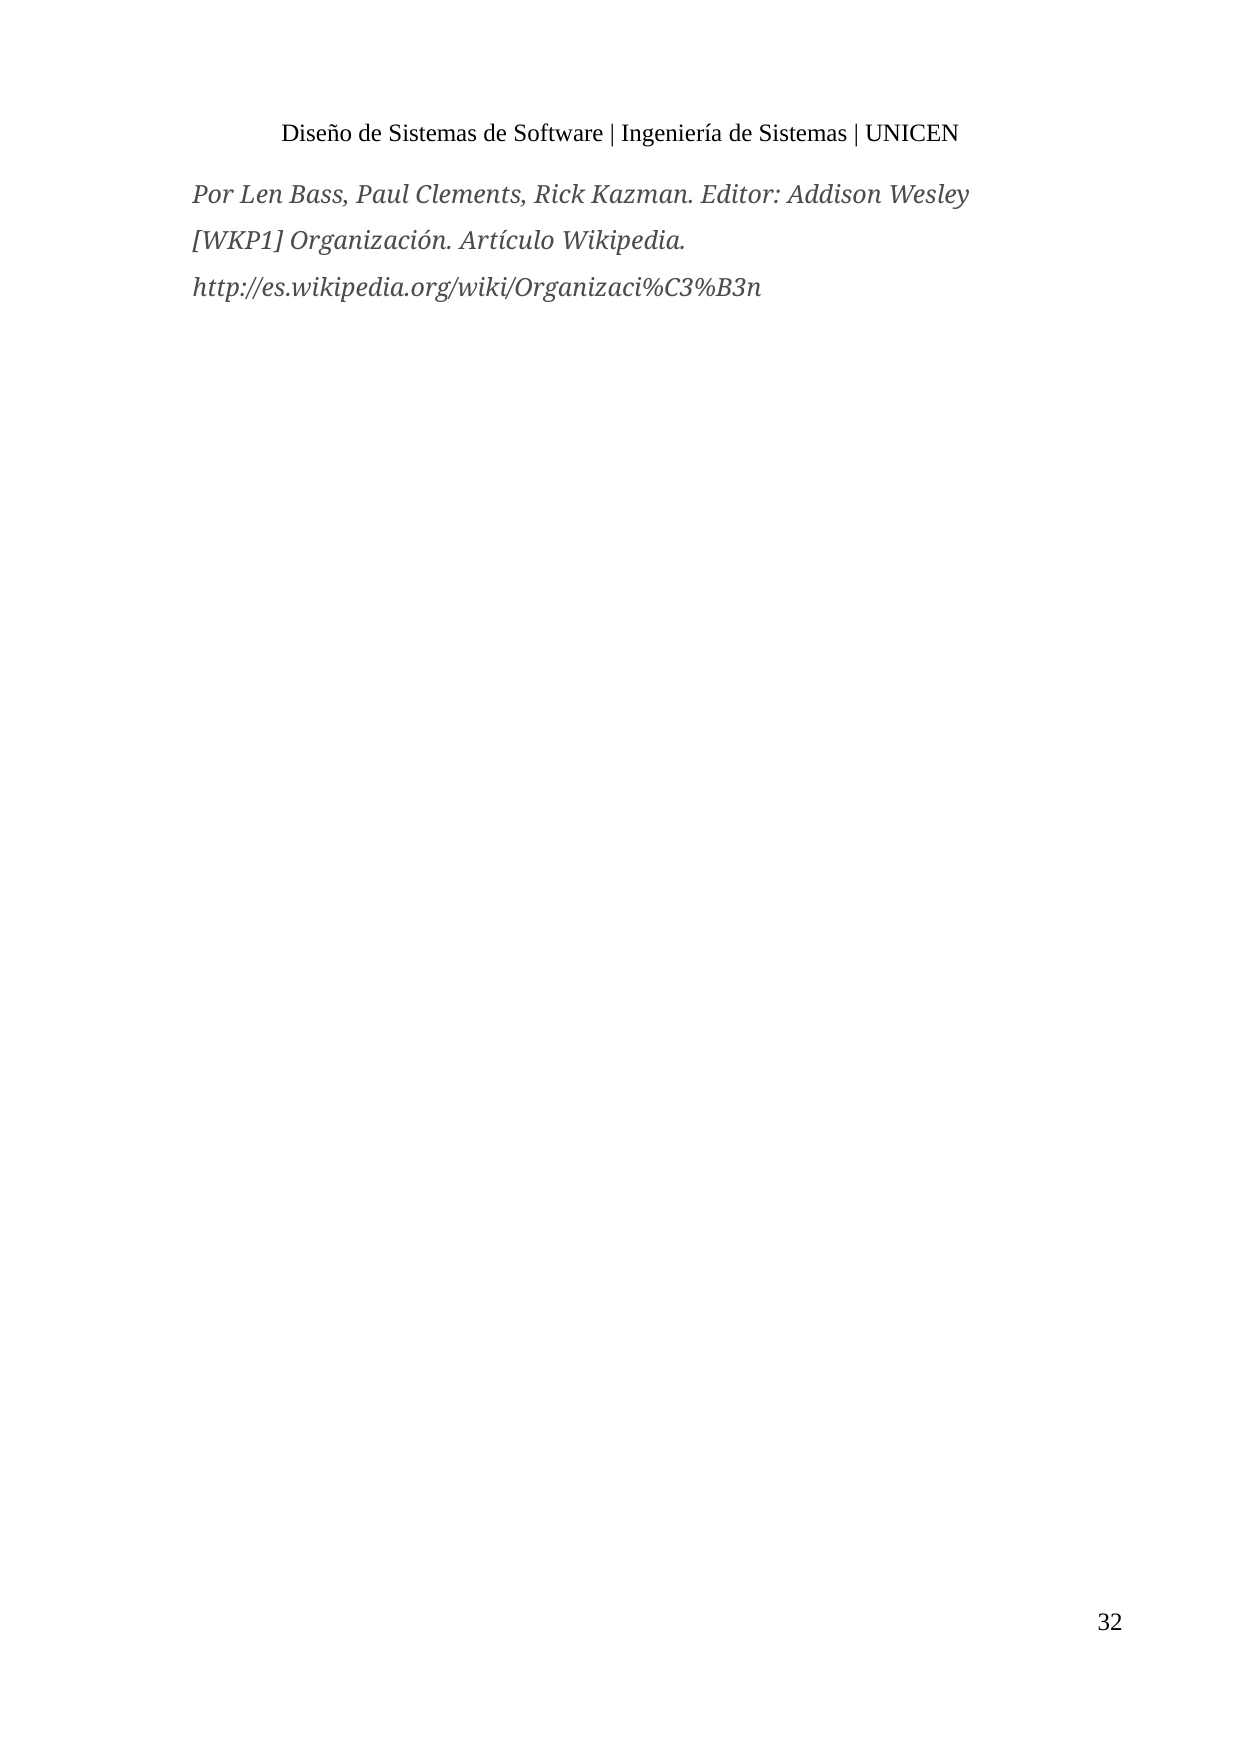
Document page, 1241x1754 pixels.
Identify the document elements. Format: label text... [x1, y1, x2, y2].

text http://es.wikipedia.org/wiki/Organizaci%C3%B3n [118, 269, 1122, 303]
text Por Len Bass, Paul Clements, Rick Kazman. Editor: Addison Wesley [118, 176, 1122, 210]
text [WKP1] Organización. Artículo Wikipedia. [118, 223, 1122, 257]
